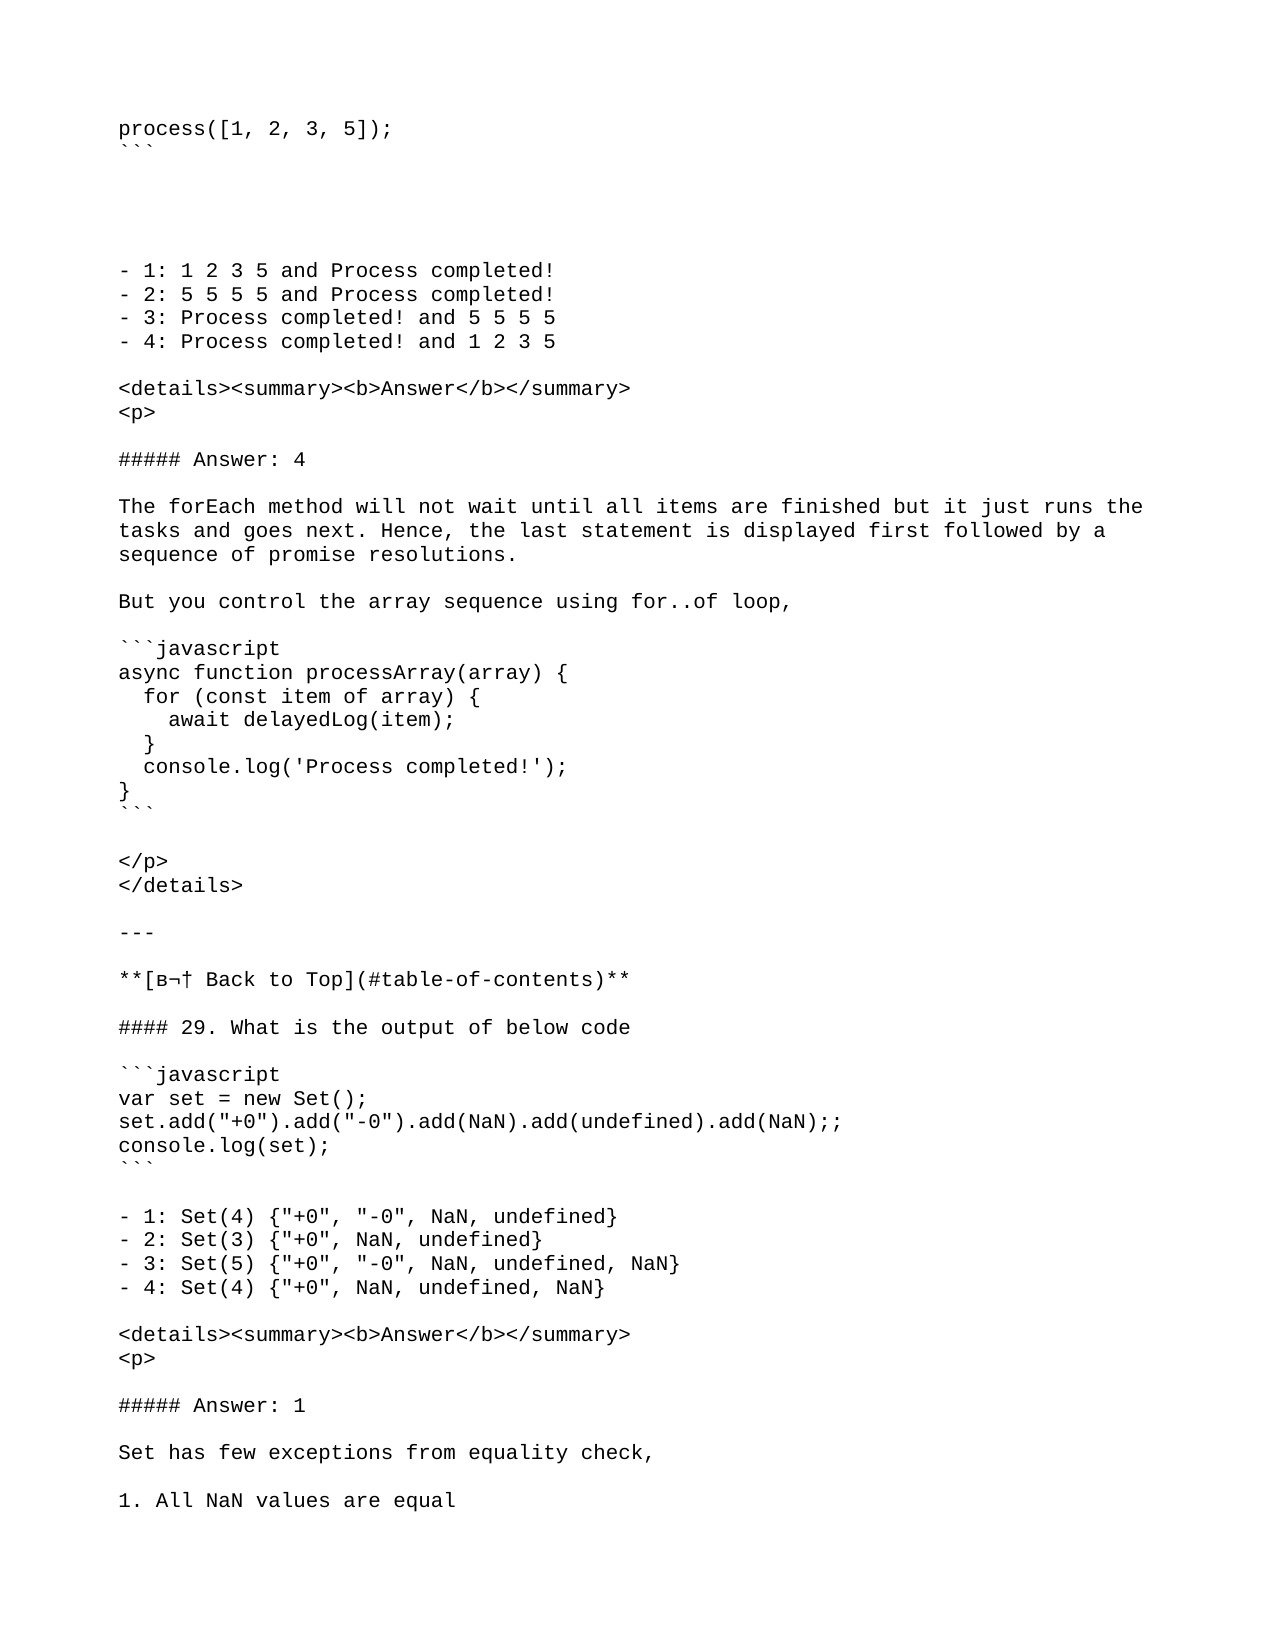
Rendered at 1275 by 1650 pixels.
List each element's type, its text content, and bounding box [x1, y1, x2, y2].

text <p> [118, 402, 1157, 426]
text console.log('Process completed!'); [118, 757, 1157, 780]
text - 1: Set(4) {"+0", "-0", NaN, undefined} [118, 1206, 1157, 1229]
text async function processArray(array) { [118, 662, 1157, 686]
text Set has few exceptions from equality check, [118, 1442, 1157, 1466]
text But you control the array sequence using for..of loop, [118, 591, 1157, 615]
text <p> [118, 1348, 1157, 1371]
text - 4: Set(4) {"+0", NaN, undefined, NaN} [118, 1277, 1157, 1300]
text } [118, 733, 1157, 757]
text - 3: Process completed! and 5 5 5 5 [118, 307, 1157, 331]
text </details> [118, 875, 1157, 898]
text ```javascript [118, 638, 1157, 662]
text 1. All NaN values are equal [118, 1489, 1157, 1513]
text } [118, 780, 1157, 804]
text The forEach method will not wait until all items are finished but it just runs the tasks and goes next. Hence, the last statement is displayed first followed by a sequence of promise resolutions. [118, 496, 1157, 567]
text </p> [118, 851, 1157, 875]
text ``` [118, 804, 1157, 827]
text - 3: Set(5) {"+0", "-0", NaN, undefined, NaN} [118, 1253, 1157, 1277]
text set.add("+0").add("-0").add(NaN).add(undefined).add(NaN);; [118, 1111, 1157, 1135]
text var set = new Set(); [118, 1088, 1157, 1111]
text process([1, 2, 3, 5]); [118, 118, 1157, 142]
text ##### Answer: 1 [118, 1395, 1157, 1419]
text ``` [118, 142, 1157, 165]
text ```javascript [118, 1064, 1157, 1088]
text #### 29. What is the output of below code [118, 1017, 1157, 1040]
text ##### Answer: 4 [118, 449, 1157, 473]
text --- [118, 922, 1157, 946]
text - 2: 5 5 5 5 and Process completed! [118, 284, 1157, 307]
text <details><summary><b>Answer</b></summary> [118, 378, 1157, 402]
text ``` [118, 1158, 1157, 1182]
text <details><summary><b>Answer</b></summary> [118, 1324, 1157, 1348]
text - 4: Process completed! and 1 2 3 5 [118, 331, 1157, 354]
text - 2: Set(3) {"+0", NaN, undefined} [118, 1229, 1157, 1253]
text **[в¬† Back to Top](#table-of-contents)** [118, 969, 1157, 993]
text for (const item of array) { [118, 686, 1157, 709]
text - 1: 1 2 3 5 and Process completed! [118, 260, 1157, 284]
text await delayedLog(item); [118, 709, 1157, 733]
text console.log(set); [118, 1135, 1157, 1158]
